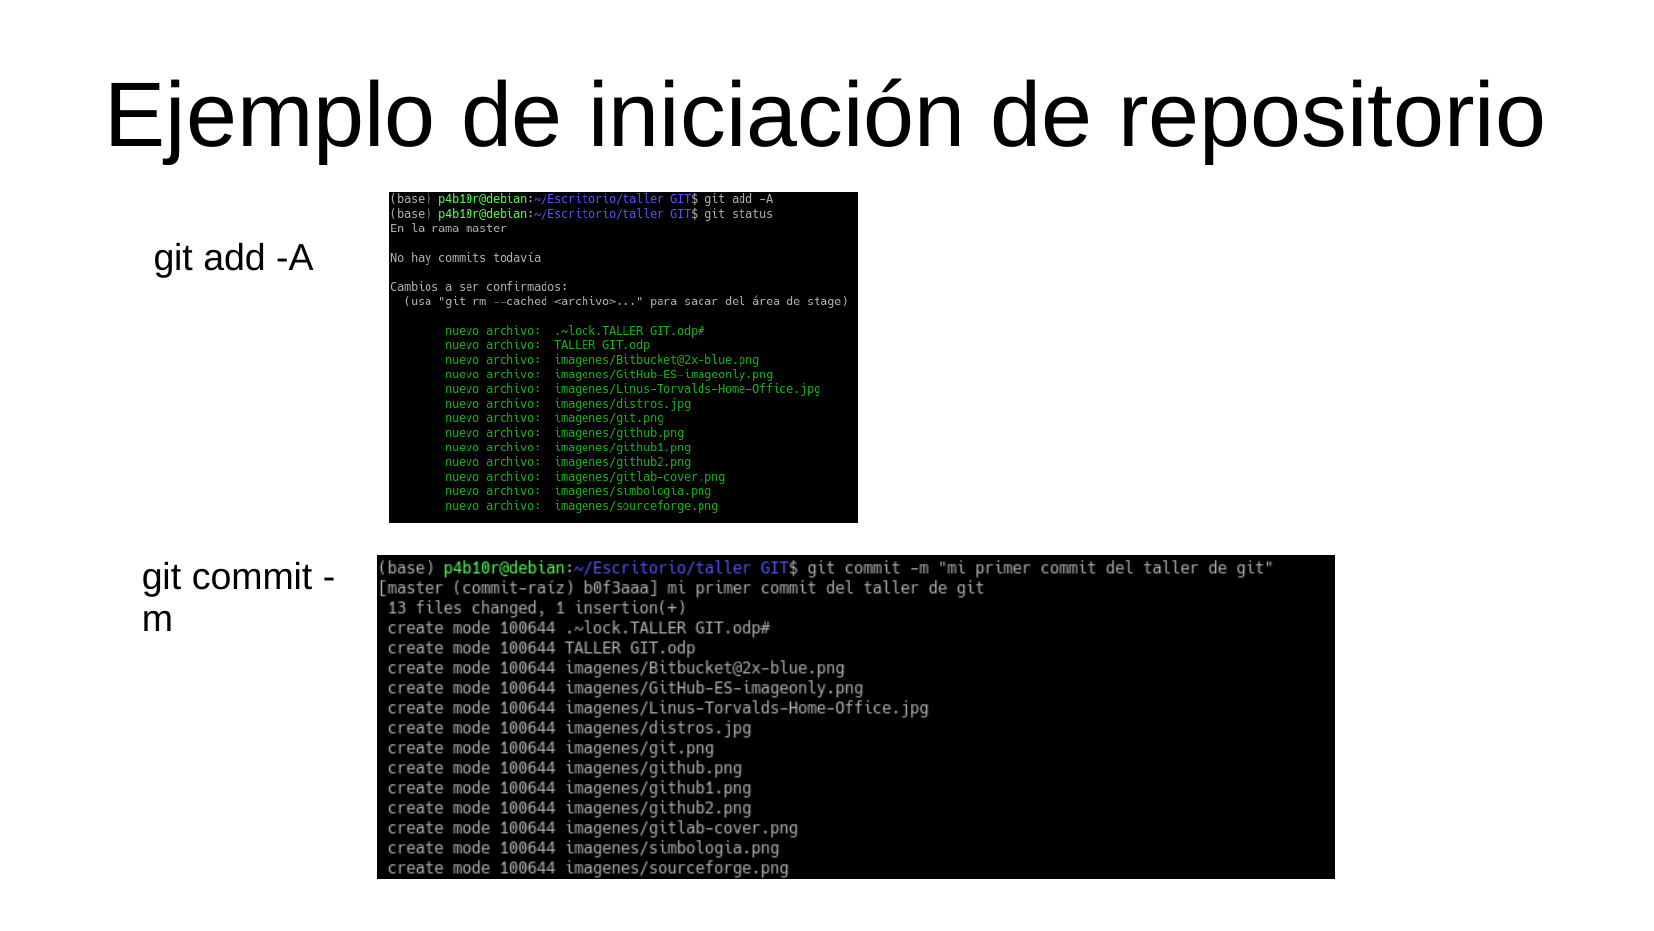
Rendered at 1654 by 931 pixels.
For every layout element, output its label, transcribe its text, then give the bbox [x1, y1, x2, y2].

title Ejemplo de iniciación de repositorio [82, 37, 1571, 193]
list git commit -m [70, 555, 343, 674]
list git add -A [82, 236, 355, 355]
picture [377, 555, 1335, 879]
picture [389, 192, 858, 524]
